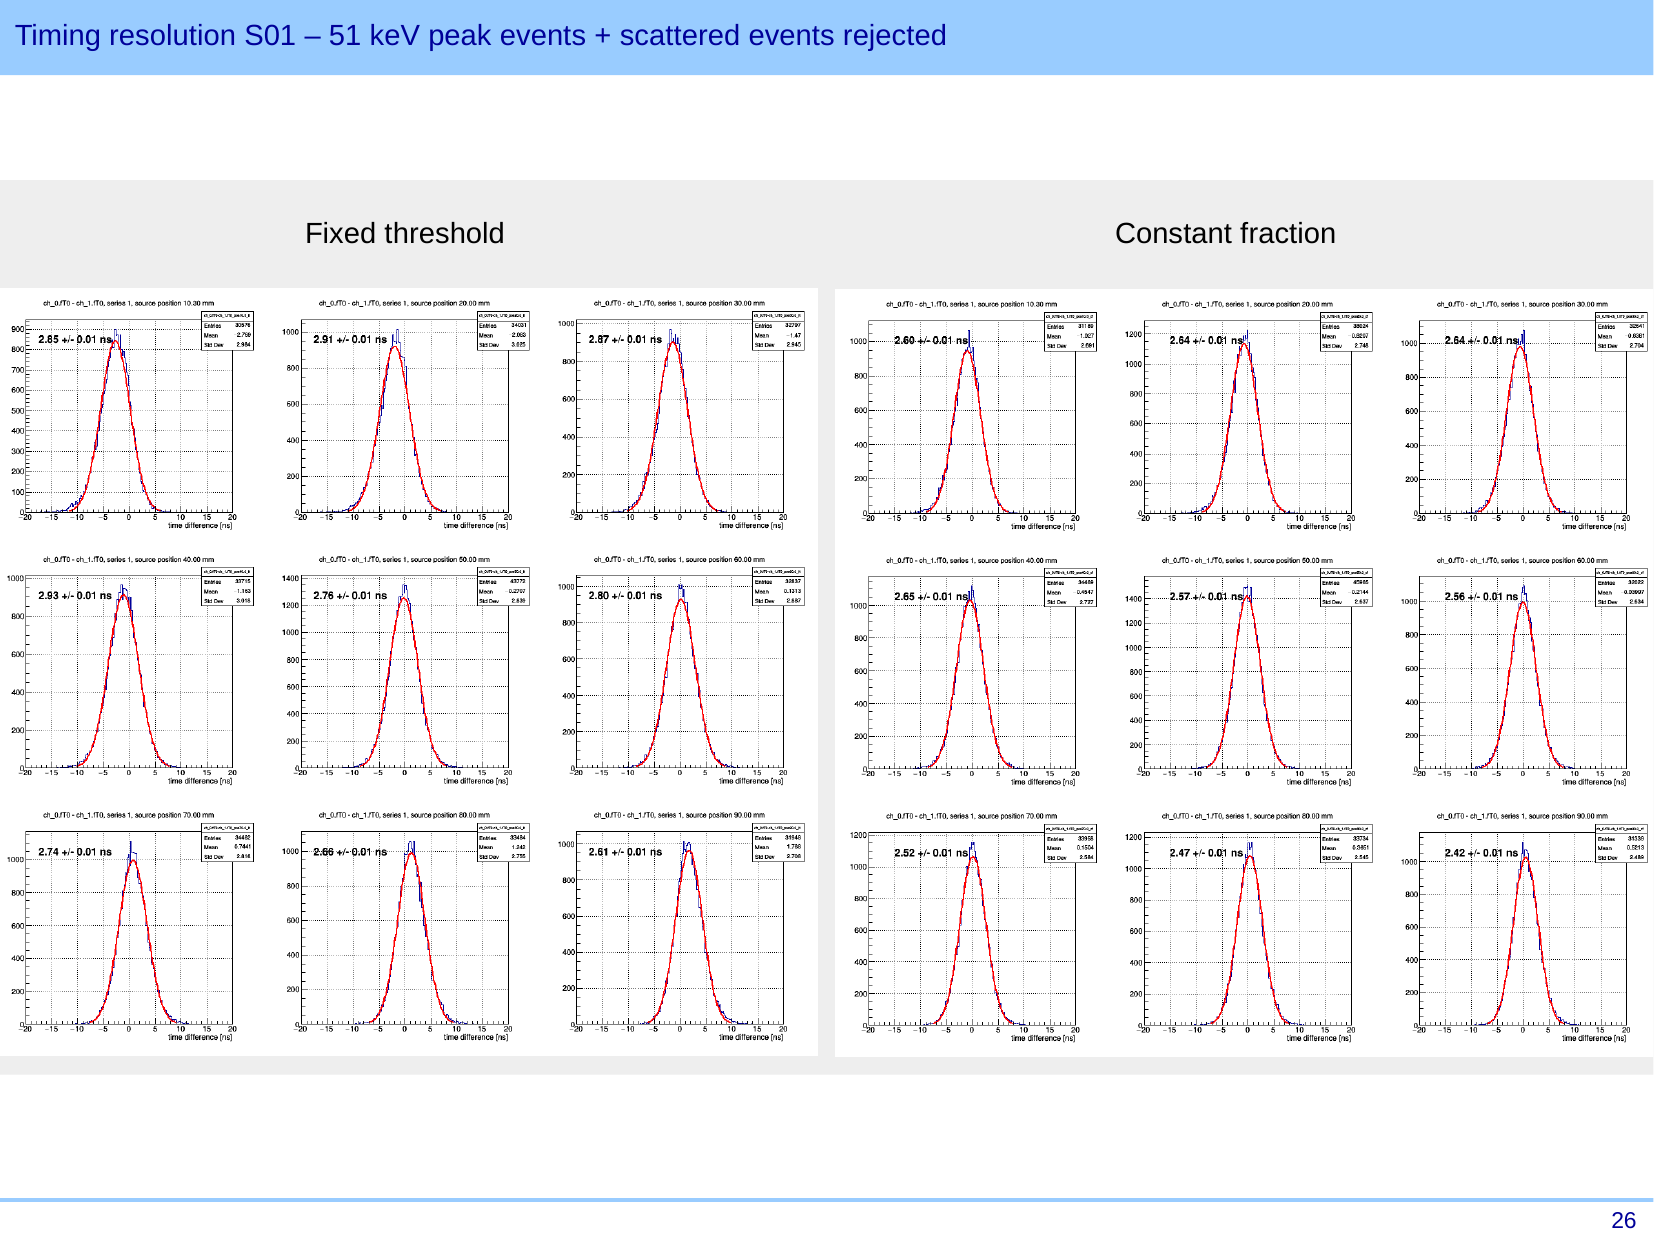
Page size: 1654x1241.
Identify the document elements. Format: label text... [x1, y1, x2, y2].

text_box [0, 180, 1654, 1075]
text_box Fixed threshold [0, 210, 811, 258]
picture [0, 288, 818, 1056]
picture [835, 289, 1654, 1057]
text_box [0, 0, 1654, 76]
text_box Constant fraction [820, 210, 1631, 258]
text_box 26 [1590, 1200, 1654, 1241]
text_box Timing resolution S01 – 51 keV peak events + scattered events rejected [0, 11, 1096, 60]
